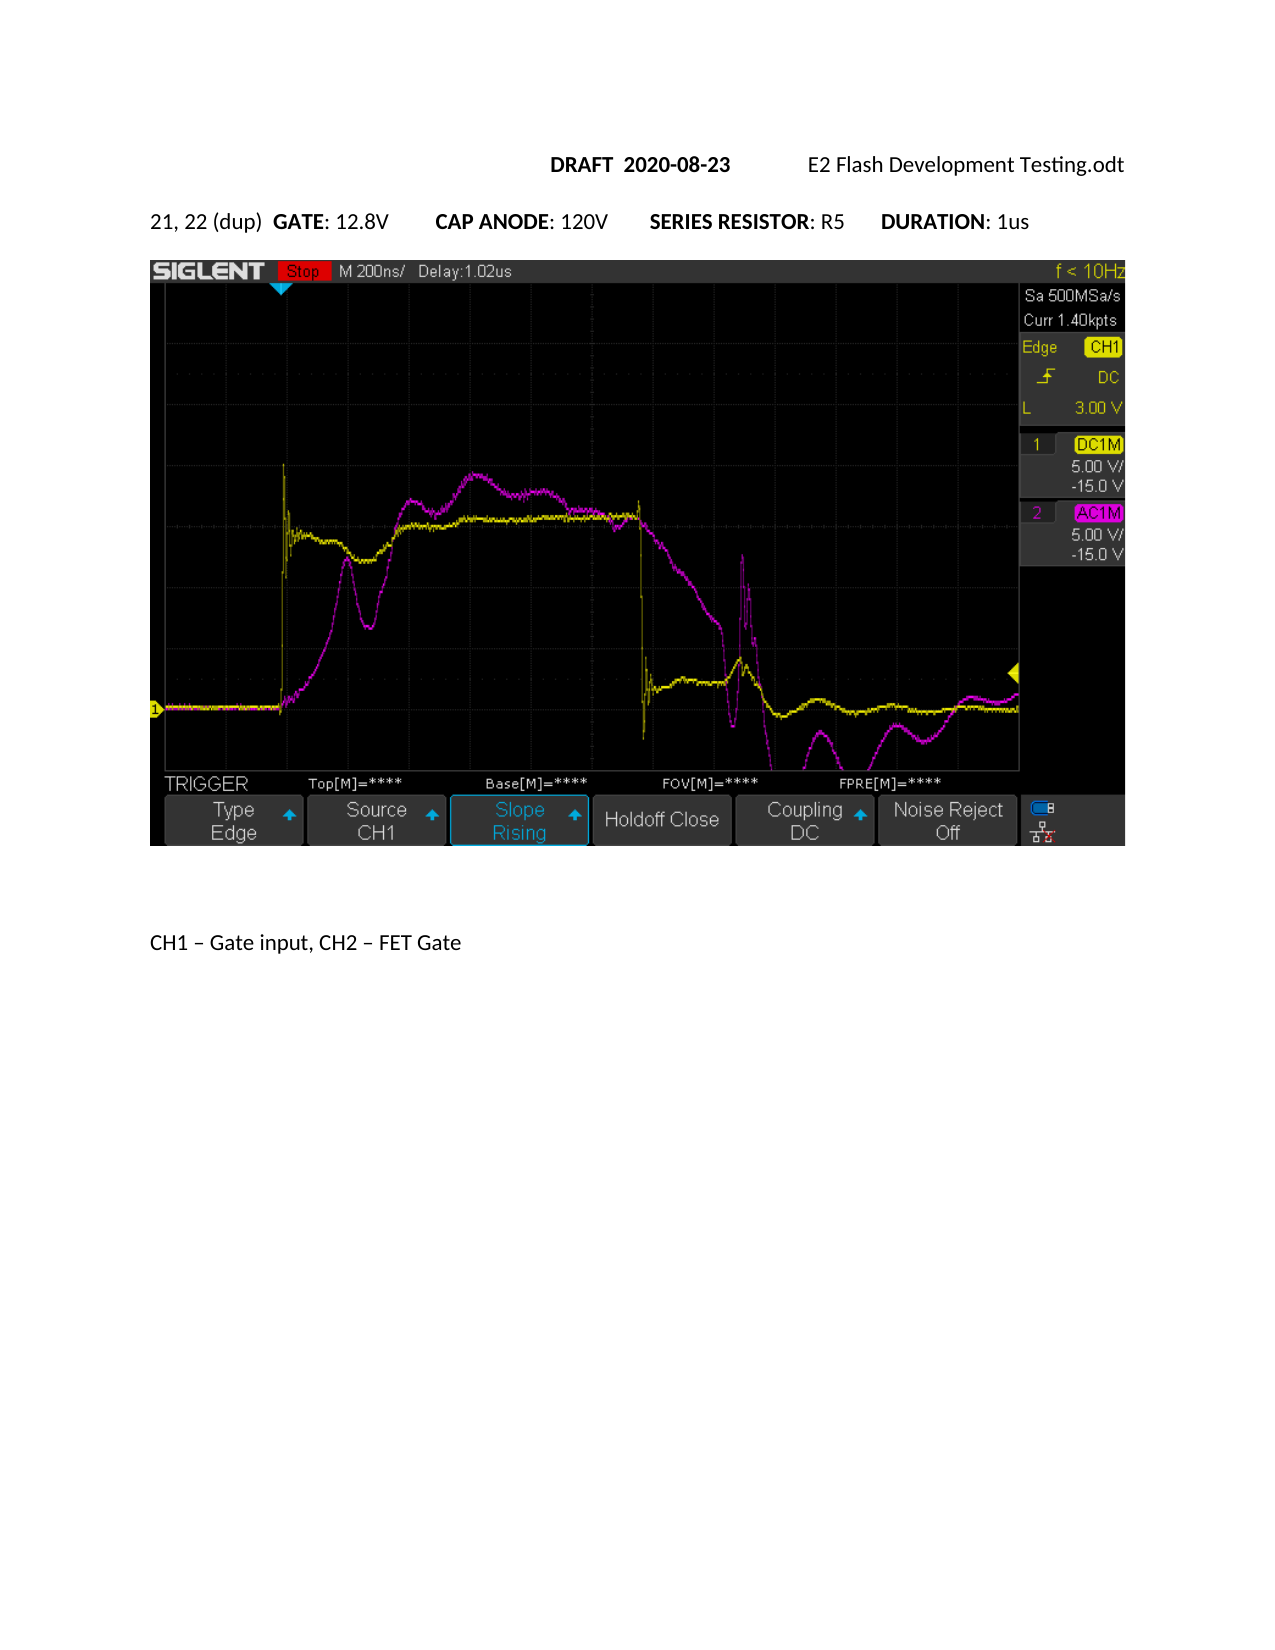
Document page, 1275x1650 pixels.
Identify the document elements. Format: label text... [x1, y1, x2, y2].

picture [452, 797, 587, 844]
text CH1 – Gate input, CH2 – FET Gate [150, 928, 1125, 956]
picture [150, 260, 1125, 846]
text 21, 22 (dup) GATE: 12.8V CAP ANODE: 120V SERIES RESISTOR: R5 DURATION: 1us [150, 207, 1125, 236]
